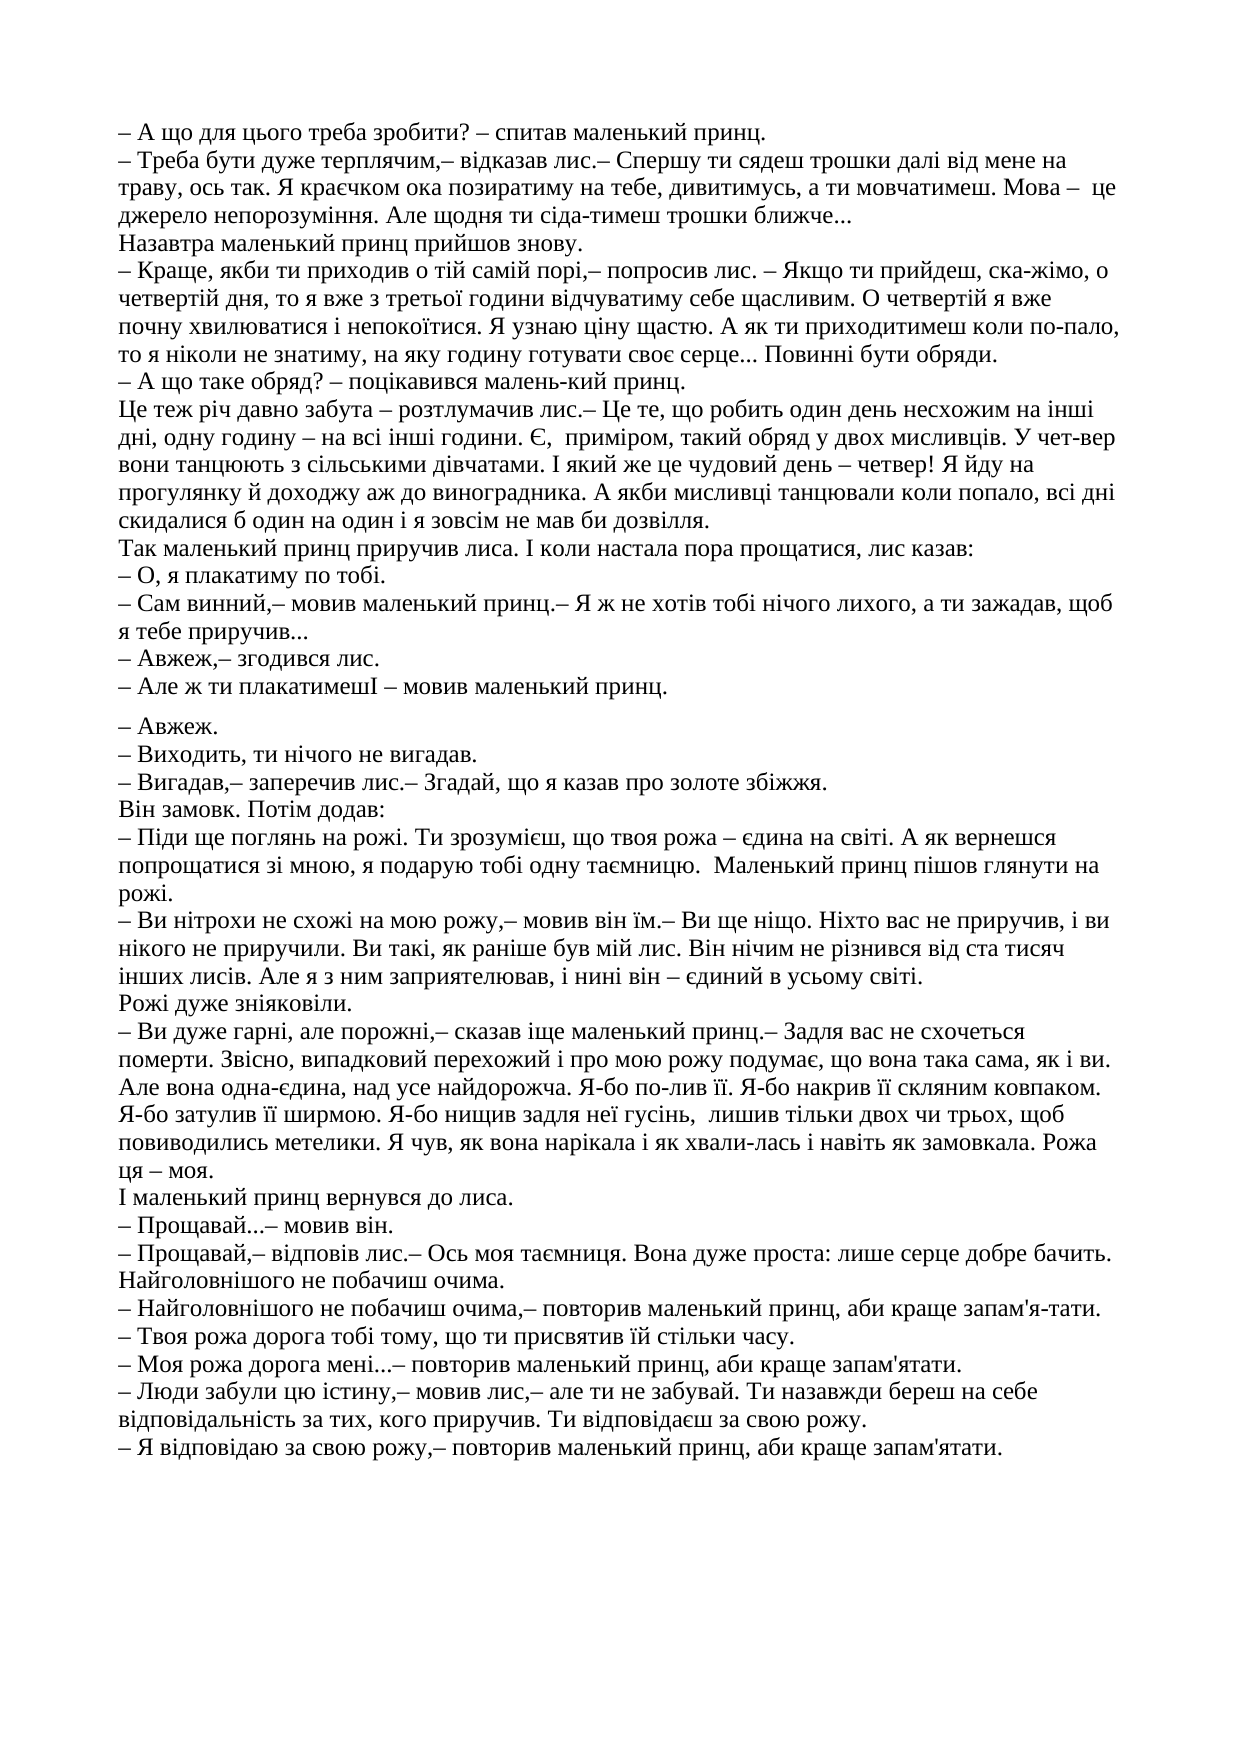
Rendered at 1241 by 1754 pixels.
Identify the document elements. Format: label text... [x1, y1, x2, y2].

text – Але ж ти плакатимешІ – мовив маленький принц. [118, 672, 1122, 700]
text – Прощавай...– мовив він. [118, 1211, 1122, 1239]
text – А що для цього треба зробити? – спитав маленький принц. [118, 118, 1122, 146]
text – Твоя рожа дорога тобі тому, що ти присвятив їй стільки часу. [118, 1322, 1122, 1350]
text – Я відповідаю за свою рожу,– повторив маленький принц, аби краще запам'ятати. [118, 1433, 1122, 1461]
text – Люди забули цю істину,– мовив лис,– але ти не забувай. Ти назавжди береш на себе відповідальність за тих, кого приручив. Ти відповідаєш за свою рожу. [118, 1377, 1122, 1433]
text Він замовк. Потім додав: [118, 796, 1122, 823]
text – Сам винний,– мовив маленький принц.– Я ж не хотів тобі нічого лихого, а ти зажадав, щоб я тебе приручив... [118, 589, 1122, 644]
text – Піди ще поглянь на рожі. Ти зрозумієш, що твоя рожа – єдина на світі. А як вернешся попрощатися зі мною, я подарую тобі одну таємницю. Маленький принц пішов глянути на рожі. [118, 823, 1122, 906]
text – А що таке обряд? – поцікавився малень-кий принц. [118, 367, 1122, 395]
text – Краще, якби ти приходив о тій самій порі,– попросив лис. – Якщо ти прийдеш, ска-жімо, о четвертій дня, то я вже з третьої години відчуватиму себе щасливим. О четвертій я вже почну хвилюватися і непокоїтися. Я узнаю ціну щастю. А як ти приходитимеш коли по-пало, то я ніколи не знатиму, на яку годину готувати своє серце... Повинні бути обряди. [118, 257, 1122, 367]
text – Найголовнішого не побачиш очима,– повторив маленький принц, аби краще запам'я-тати. [118, 1294, 1122, 1322]
text – Ви нітрохи не схожі на мою рожу,– мовив він їм.– Ви ще ніщо. Ніхто вас не приручив, і ви нікого не приручили. Ви такі, як раніше був мій лис. Він нічим не різнився від ста тисяч інших лисів. Але я з ним заприятелював, і нині він – єдиний в усьому світі. [118, 906, 1122, 989]
text – О, я плакатиму по тобі. [118, 561, 1122, 589]
text – Вигадав,– заперечив лис.– Згадай, що я казав про золоте збіжжя. [118, 768, 1122, 796]
text – Авжеж,– згодився лис. [118, 644, 1122, 672]
text – Треба бути дуже терплячим,– відказав лис.– Спершу ти сядеш трошки далі від мене на траву, ось так. Я краєчком ока позиратиму на тебе, дивитимусь, а ти мовчатимеш. Мова – це джерело непорозуміння. Але щодня ти сіда-тимеш трошки ближче... [118, 146, 1122, 229]
text – Прощавай,– відповів лис.– Ось моя таємниця. Вона дуже проста: лише серце добре бачить. Найголовнішого не побачиш очима. [118, 1239, 1122, 1294]
text – Авжеж. [118, 712, 1122, 740]
text І маленький принц вернувся до лиса. [118, 1183, 1122, 1211]
text Так маленький принц приручив лиса. І коли настала пора прощатися, лис казав: [118, 534, 1122, 561]
text Рожі дуже зніяковіли. [118, 989, 1122, 1017]
text Це теж річ давно забута – розтлумачив лис.– Це те, що робить один день несхожим на інші дні, одну годину – на всі інші години. Є, приміром, такий обряд у двох мисливців. У чет-вер вони танцюють з сільськими дівчатами. І який же це чудовий день – четвер! Я йду на прогулянку й доходжу аж до виноградника. А якби мисливці танцювали коли попало, всі дні скидалися б один на один і я зовсім не мав би дозвілля. [118, 395, 1122, 534]
text Назавтра маленький принц прийшов знову. [118, 229, 1122, 257]
text – Ви дуже гарні, але порожні,– сказав іще маленький принц.– Задля вас не схочеться померти. Звісно, випадковий перехожий і про мою рожу подумає, що вона така сама, як і ви. Але вона одна-єдина, над усе найдорожча. Я-бо по-лив її. Я-бо накрив її скляним ковпаком. Я-бо затулив її ширмою. Я-бо нищив задля неї гусінь, лишив тільки двох чи трьох, щоб повиводились метелики. Я чув, як вона нарікала і як хвали-лась і навіть як замовкала. Рожа ця – моя. [118, 1017, 1122, 1183]
text – Виходить, ти нічого не вигадав. [118, 740, 1122, 768]
text – Моя рожа дорога мені...– повторив маленький принц, аби краще запам'ятати. [118, 1350, 1122, 1377]
